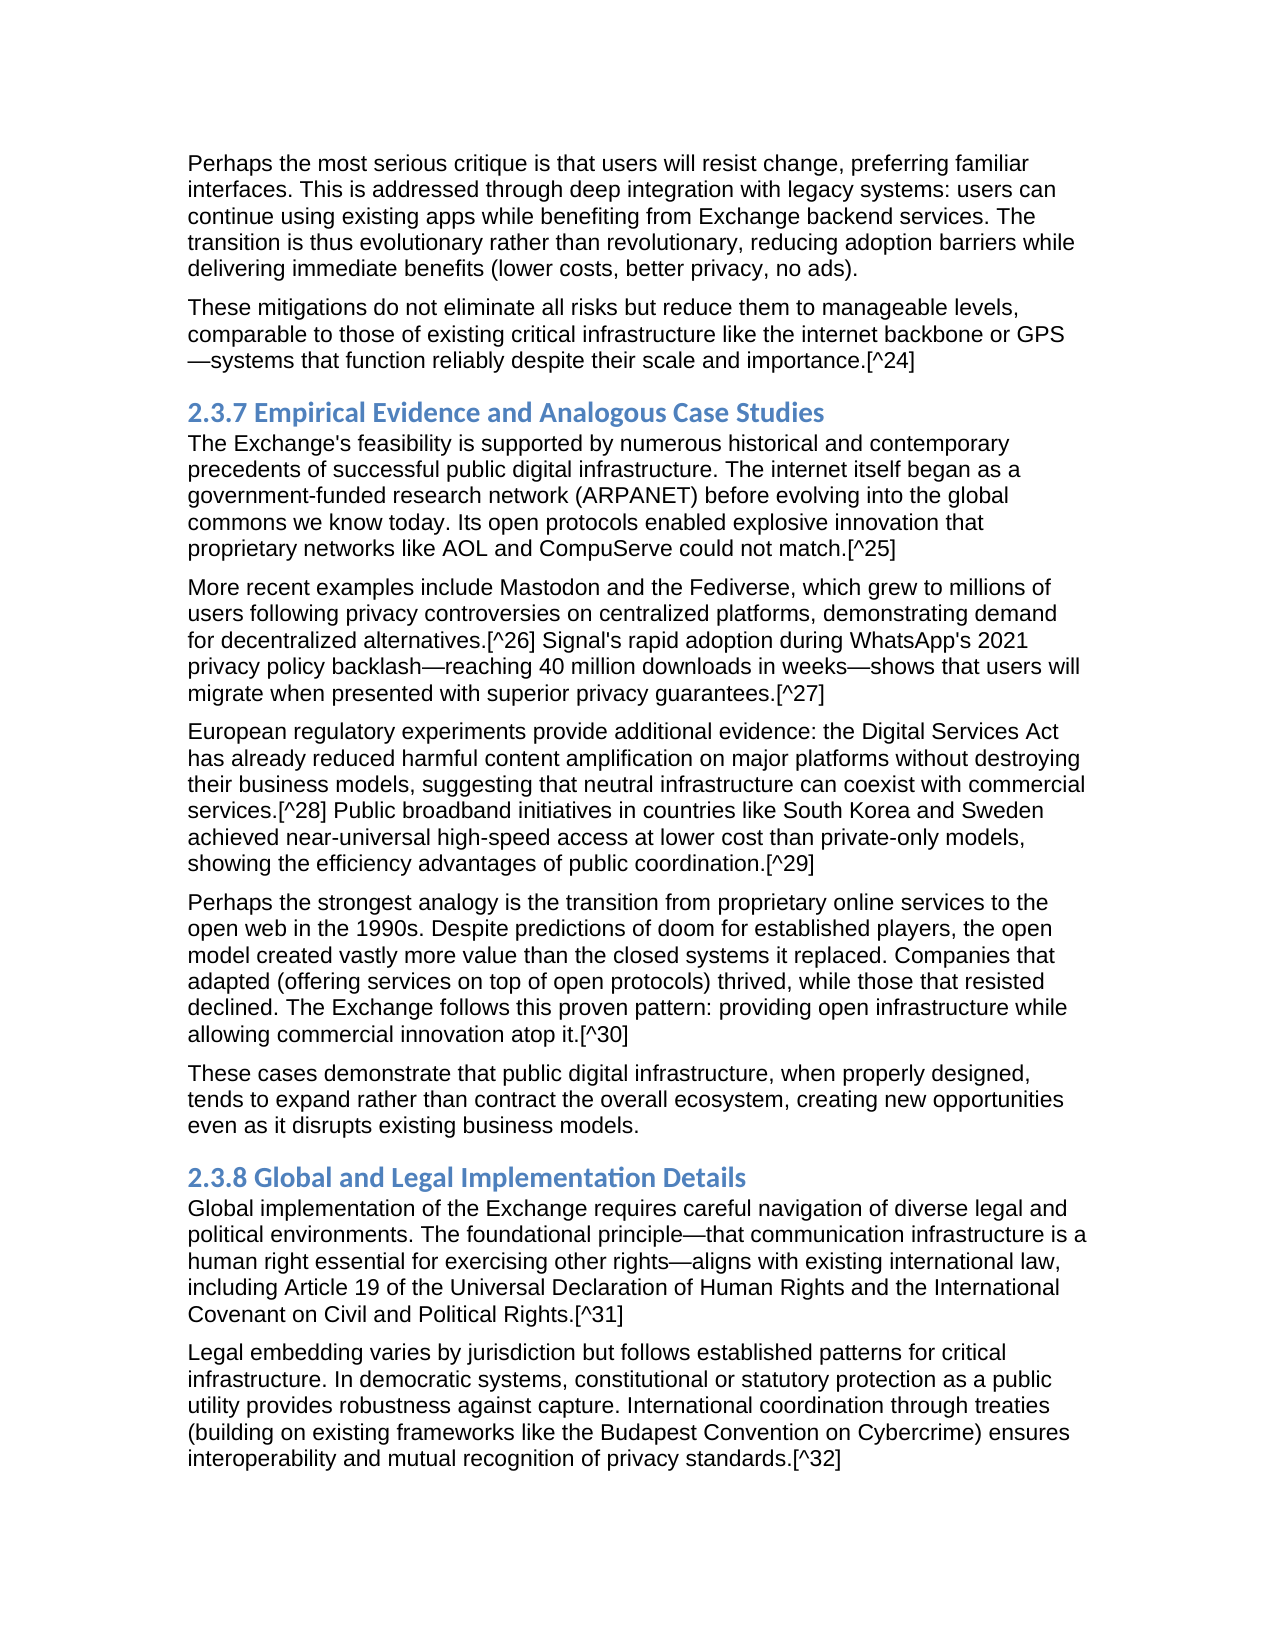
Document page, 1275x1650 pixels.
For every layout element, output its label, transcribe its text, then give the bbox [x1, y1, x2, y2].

text Perhaps the strongest analogy is the transition from proprietary online services to the open web in the 1990s. Despite predictions of doom for established players, the open model created vastly more value than the closed systems it replaced. Companies that adapted (offering services on top of open protocols) thrived, while those that resisted declined. The Exchange follows this proven pattern: providing open infrastructure while allowing commercial innovation atop it.[^30] [187, 889, 1087, 1047]
text These cases demonstrate that public digital infrastructure, when properly designed, tends to expand rather than contract the overall ecosystem, creating new opportunities even as it disrupts existing business models. [187, 1059, 1087, 1139]
subtitle 2.3.8 Global and Legal Implementation Details [187, 1159, 1087, 1195]
subtitle 2.3.7 Empirical Evidence and Analogous Case Studies [187, 394, 1087, 430]
text More recent examples include Mastodon and the Fediverse, which grew to millions of users following privacy controversies on centralized platforms, demonstrating demand for decentralized alternatives.[^26] Signal's rapid adoption during WhatsApp's 2021 privacy policy backlash—reaching 40 million downloads in weeks—shows that users will migrate when presented with superior privacy guarantees.[^27] [187, 574, 1087, 706]
text These mitigations do not eliminate all risks but reduce them to manageable levels, comparable to those of existing critical infrastructure like the internet backbone or GPS—systems that function reliably despite their scale and importance.[^24] [187, 294, 1087, 373]
text Perhaps the most serious critique is that users will resist change, preferring familiar interfaces. This is addressed through deep integration with legacy systems: users can continue using existing apps while benefiting from Exchange backend services. The transition is thus evolutionary rather than revolutionary, reducing adoption barriers while delivering immediate benefits (lower costs, better privacy, no ads). [187, 150, 1087, 282]
text Legal embedding varies by jurisdiction but follows established patterns for critical infrastructure. In democratic systems, constitutional or statutory protection as a public utility provides robustness against capture. International coordination through treaties (building on existing frameworks like the Budapest Convention on Cybercrime) ensures interoperability and mutual recognition of privacy standards.[^32] [187, 1339, 1087, 1471]
text Global implementation of the Exchange requires careful navigation of diverse legal and political environments. The foundational principle—that communication infrastructure is a human right essential for exercising other rights—aligns with existing international law, including Article 19 of the Universal Declaration of Human Rights and the International Covenant on Civil and Political Rights.[^31] [187, 1195, 1087, 1327]
text European regulatory experiments provide additional evidence: the Digital Services Act has already reduced harmful content amplification on major platforms without destroying their business models, suggesting that neutral infrastructure can coexist with commercial services.[^28] Public broadband initiatives in countries like South Korea and Sweden achieved near-universal high-speed access at lower cost than private-only models, showing the efficiency advantages of public coordination.[^29] [187, 718, 1087, 876]
text The Exchange's feasibility is supported by numerous historical and contemporary precedents of successful public digital infrastructure. The internet itself began as a government-funded research network (ARPANET) before evolving into the global commons we know today. Its open protocols enabled explosive innovation that proprietary networks like AOL and CompuServe could not match.[^25] [187, 430, 1087, 562]
